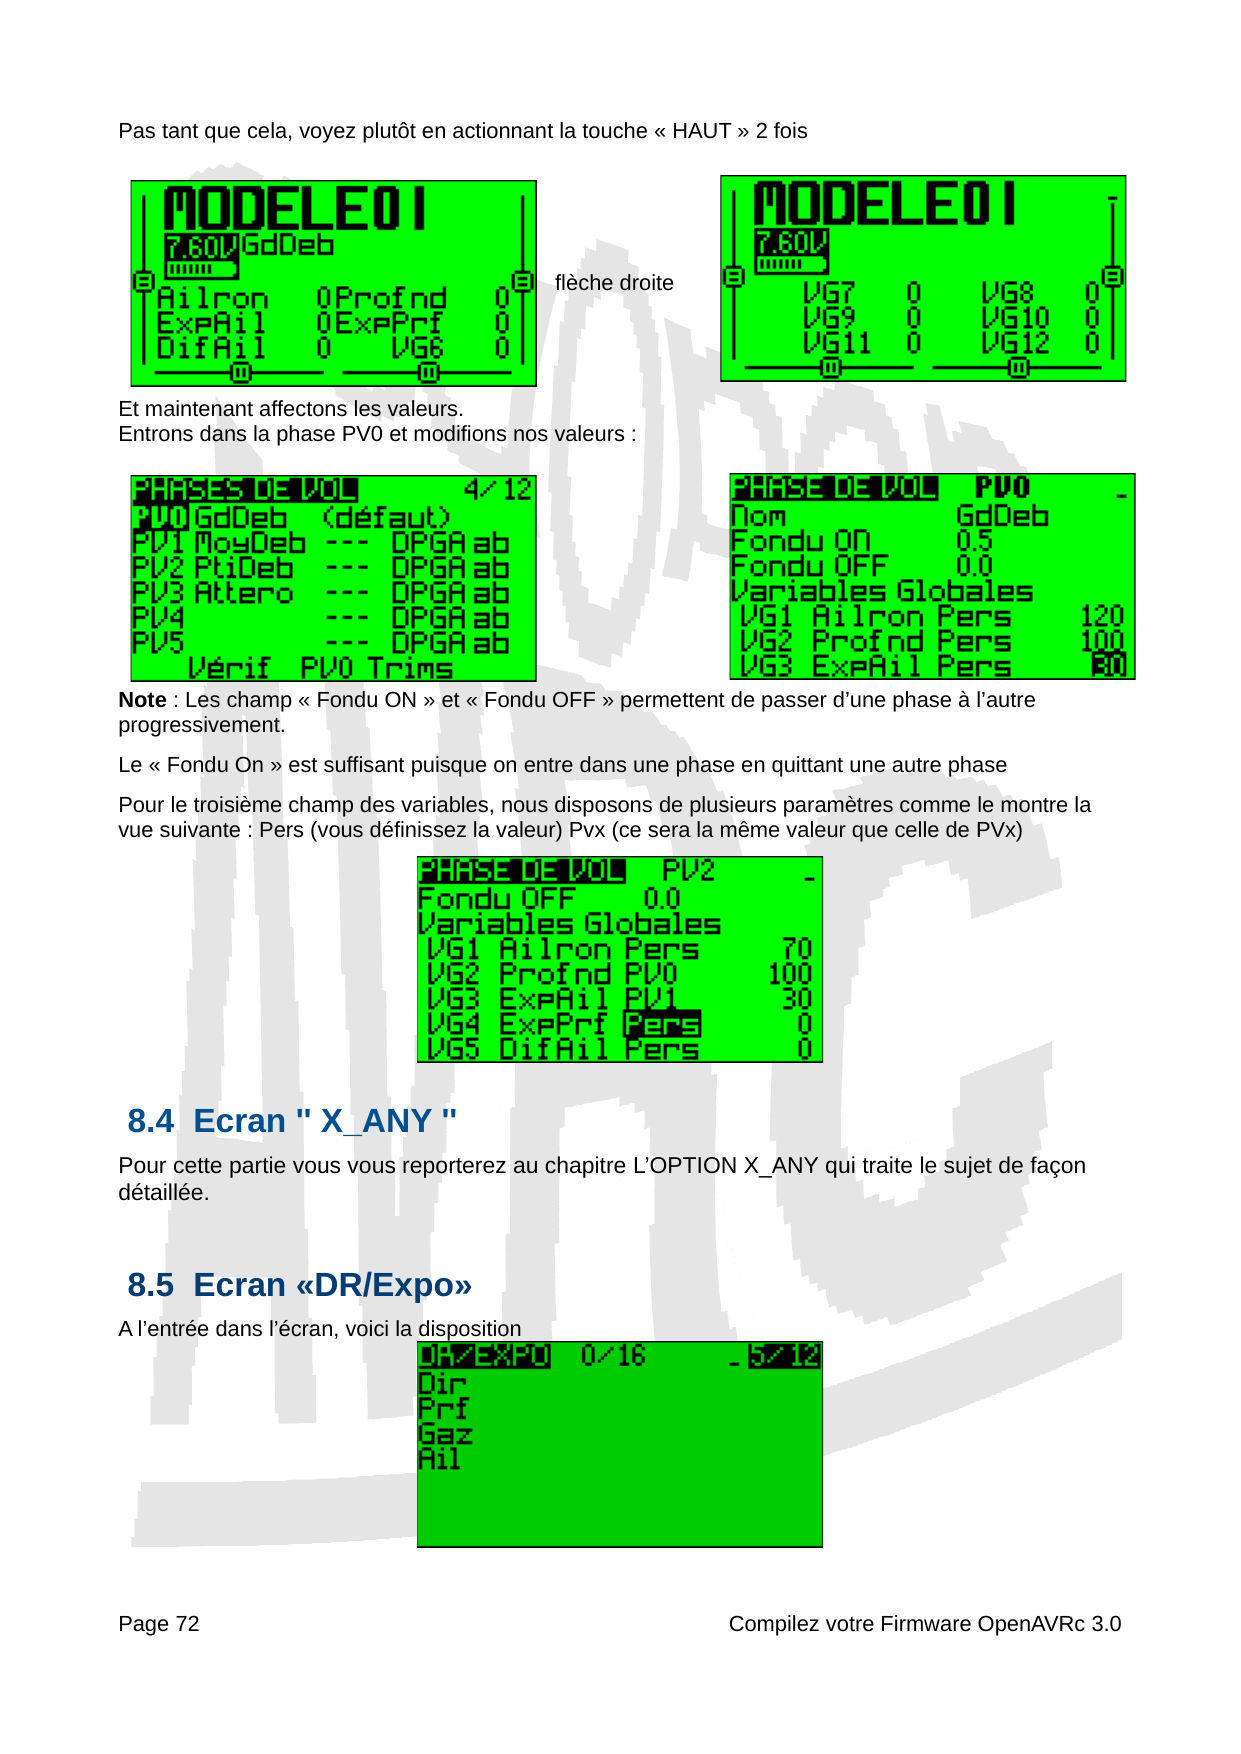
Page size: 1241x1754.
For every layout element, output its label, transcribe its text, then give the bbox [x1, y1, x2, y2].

text Note : Les champ « Fondu ON » et « Fondu OFF » permettent de passer d’une phase à l’autre progressivement. [118, 687, 1122, 737]
subtitle Ecran «DR/Expo» [118, 1265, 1122, 1303]
picture [130, 475, 537, 682]
picture [417, 856, 824, 1063]
text Pas tant que cela, voyez plutôt en actionnant la touche « HAUT » 2 fois [118, 118, 1122, 143]
text Entrons dans la phase PV0 et modifions nos valeurs : [118, 421, 1122, 446]
text Pour cette partie vous vous reporterez au chapitre L’OPTION X_ANY qui traite le sujet de façon détaillée. [118, 1152, 1122, 1205]
subtitle Ecran '' X_ANY '' [118, 1101, 1122, 1140]
text Et maintenant affectons les valeurs. [118, 395, 1122, 421]
text [118, 269, 130, 294]
text flèche droite [537, 269, 720, 294]
text Le « Fondu On » est suffisant puisque on entre dans une phase en quittant une autre phase [118, 752, 1122, 777]
text Pour le troisième champ des variables, nous disposons de plusieurs paramètres comme le montre la vue suivante : Pers (vous définissez la valeur) Pvx (ce sera la même valeur que celle de PVx) [118, 791, 1122, 842]
text A l’entrée dans l’écran, voici la disposition [118, 1316, 1122, 1341]
picture [720, 175, 1127, 382]
picture [130, 180, 537, 387]
picture [417, 1341, 824, 1548]
picture [729, 473, 1136, 680]
